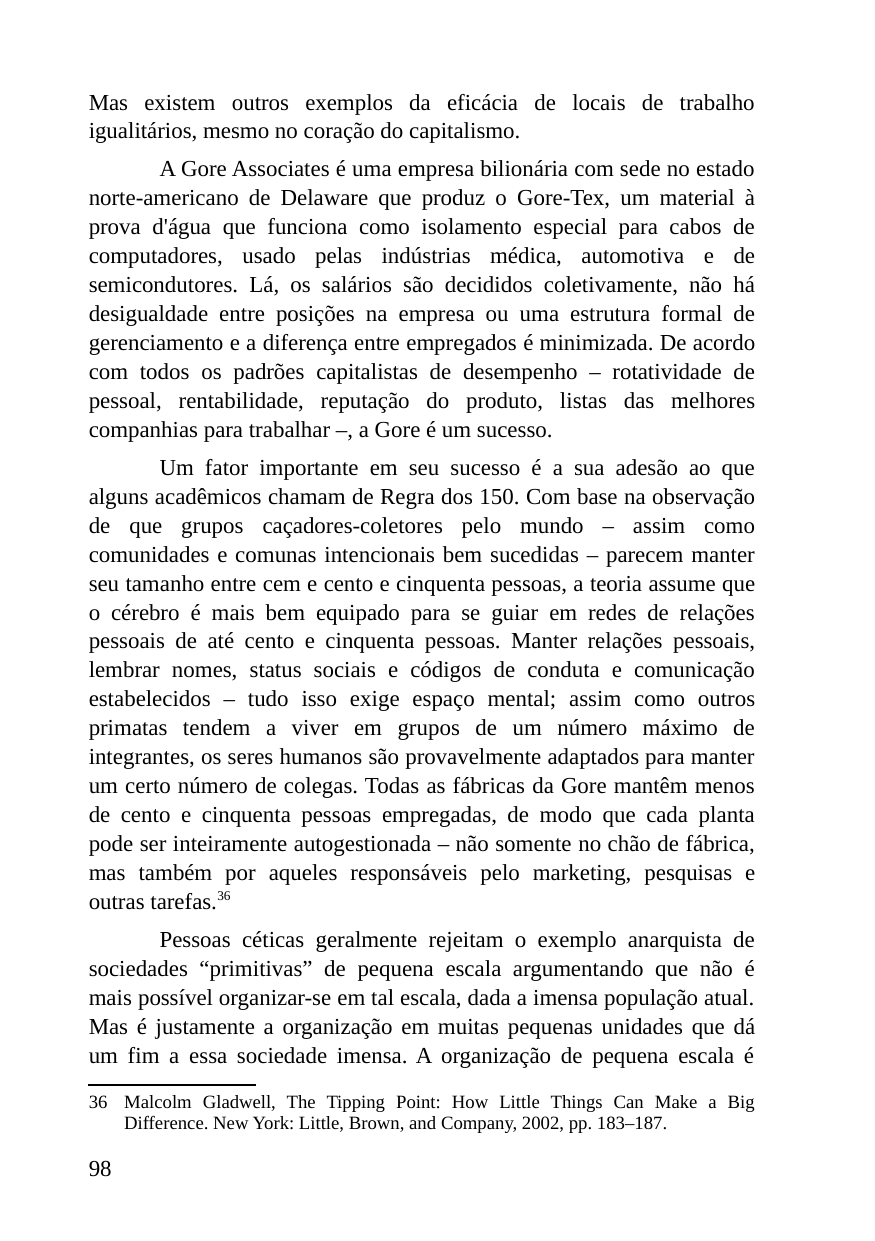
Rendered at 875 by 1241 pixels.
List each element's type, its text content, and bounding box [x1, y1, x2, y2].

text Malcolm Gladwell, The Tipping Point: How Little Things Can Make a Big Difference. New York: Little, Brown, and Company, 2002, pp. 183–187. [88, 1091, 756, 1134]
text Um fator importante em seu sucesso é a sua adesão ao que alguns acadêmicos chamam de Regra dos 150. Com base na observação de que grupos caçadores-coletores pelo mundo – assim como comunidades e comunas intencionais bem sucedidas – parecem manter seu tamanho entre cem e cento e cinquenta pessoas, a teoria assume que o cérebro é mais bem equipado para se guiar em redes de relações pessoais de até cento e cinquenta pessoas. Manter relações pessoais, lembrar nomes, status sociais e códigos de conduta e comunicação estabelecidos – tudo isso exige espaço mental; assim como outros primatas tendem a viver em grupos de um número máximo de integrantes, os seres humanos são provavelmente adaptados para manter um certo número de colegas. Todas as fábricas da Gore mantêm menos de cento e cinquenta pessoas empregadas, de modo que cada planta pode ser inteiramente autogestionada – não somente no chão de fábrica, mas também por aqueles responsáveis pelo marketing, pesquisas e outras tarefas. [88, 454, 756, 914]
text Mas existem outros exemplos da eficácia de locais de trabalho igualitários, mesmo no coração do capitalismo. [88, 88, 756, 144]
text Pessoas céticas geralmente rejeitam o exemplo anarquista de sociedades “primitivas” de pequena escala argumentando que não é mais possível organizar-se em tal escala, dada a imensa população atual. Mas é justamente a organização em muitas pequenas unidades que dá um fim a essa sociedade imensa. A organização de pequena escala é [88, 926, 756, 1068]
text A Gore Associates é uma empresa bilionária com sede no estado norte-americano de Delaware que produz o Gore-Tex, um material à prova d'água que funciona como isolamento especial para cabos de computadores, usado pelas indústrias médica, automotiva e de semicondutores. Lá, os salários são decididos coletivamente, não há desigualdade entre posições na empresa ou uma estrutura formal de gerenciamento e a diferença entre empregados é minimizada. De acordo com todos os padrões capitalistas de desempenho – rotatividade de pessoal, rentabilidade, reputação do produto, listas das melhores companhias para trabalhar –, a Gore é um sucesso. [88, 155, 756, 442]
